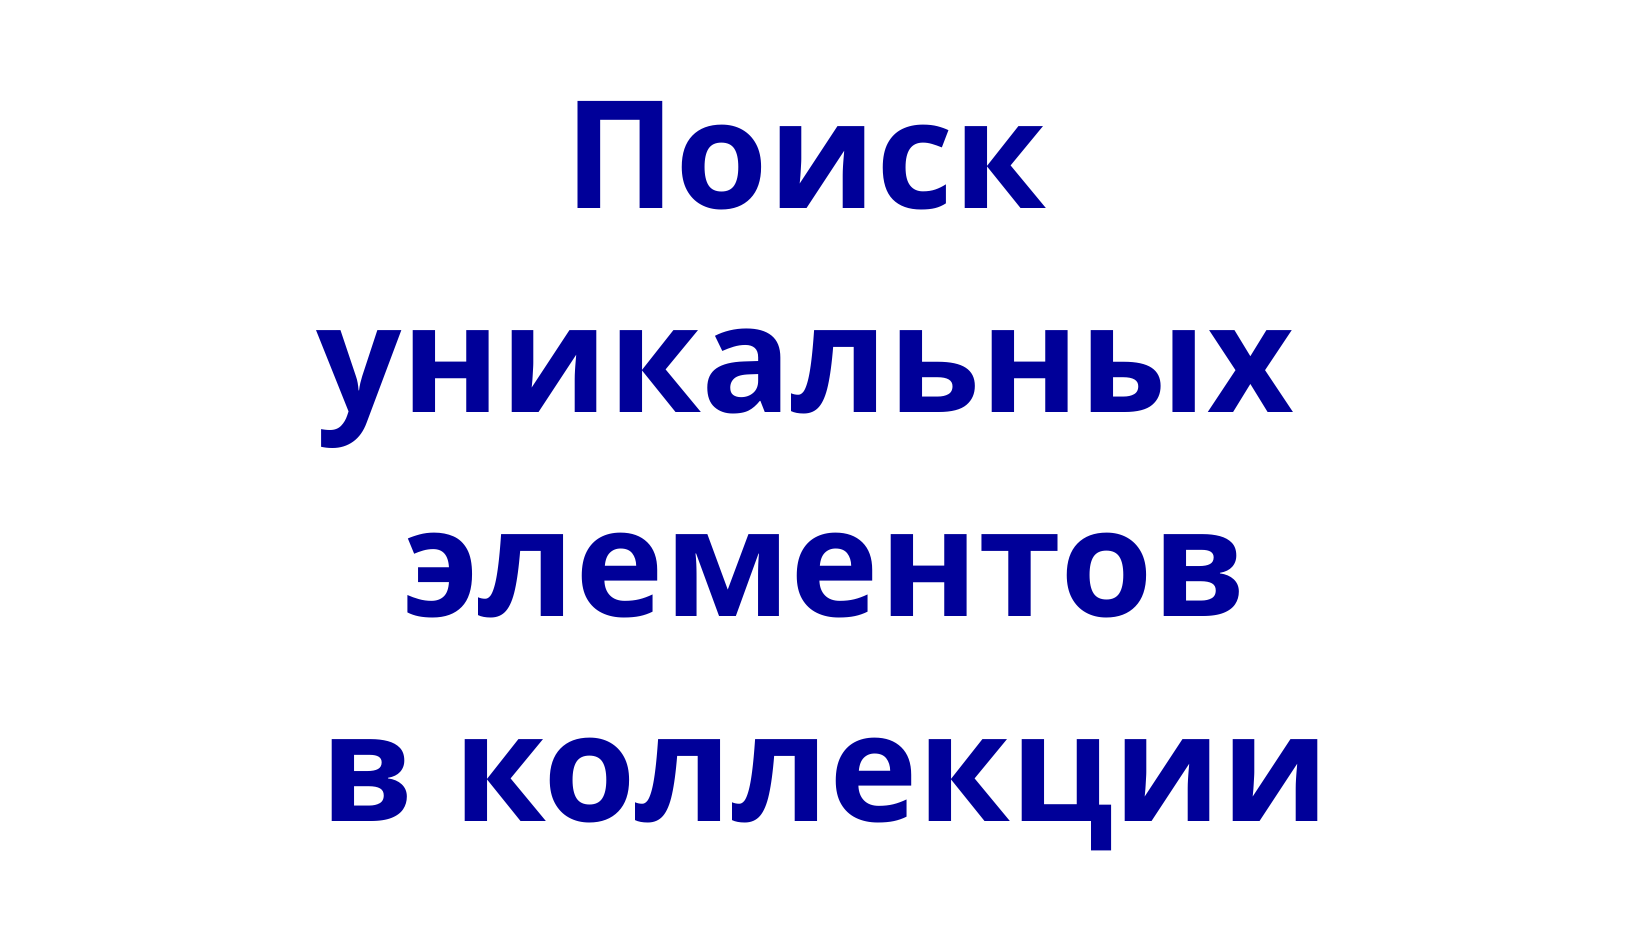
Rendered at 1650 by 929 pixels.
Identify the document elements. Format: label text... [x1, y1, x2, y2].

subtitle Поиск уникальных элементов в коллекции [82, 36, 1568, 876]
